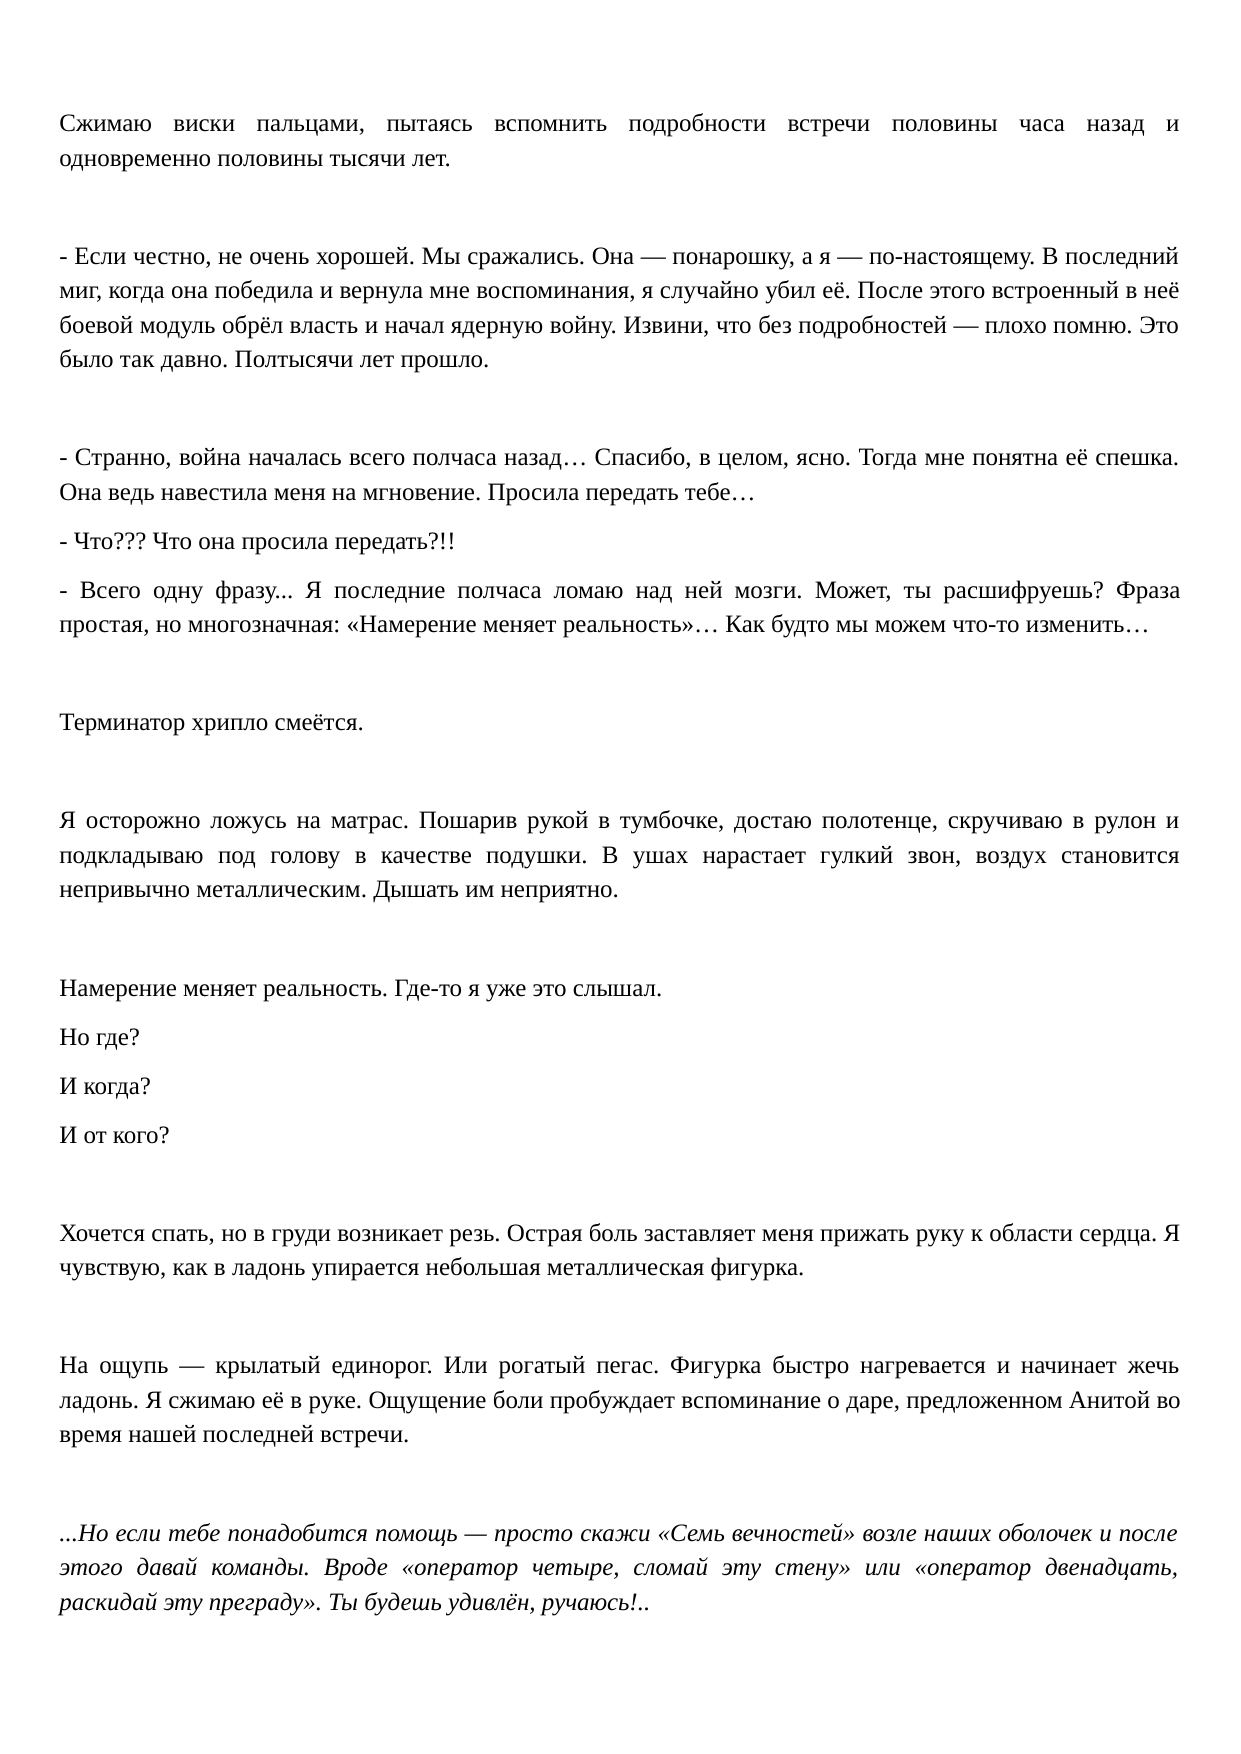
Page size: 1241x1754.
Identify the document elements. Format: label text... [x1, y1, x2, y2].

text Терминатор хрипло смеётся. [59, 707, 1181, 736]
text - Что??? Что она просила передать?!! [59, 526, 1181, 554]
text Я осторожно ложусь на матрас. Пошарив рукой в тумбочке, достаю полотенце, скручиваю в рулон и подкладываю под голову в качестве подушки. В ушах нарастает гулкий звон, воздух становится непривычно металлическим. Дышать им неприятно. [59, 806, 1181, 903]
text - Странно, война началась всего полчаса назад… Спасибо, в целом, ясно. Тогда мне понятна её спешка. Она ведь навестила меня на мгновение. Просила передать тебе… [59, 442, 1181, 506]
text ...Но если тебе понадобится помощь — просто скажи «Семь вечностей» возле наших оболочек и после этого давай команды. Вроде «оператор четыре, сломай эту стену» или «оператор двенадцать, раскидай эту преграду». Ты будешь удивлён, ручаюсь!.. [59, 1518, 1181, 1615]
text - Всего одну фразу... Я последние полчаса ломаю над ней мозги. Может, ты расшифруешь? Фраза простая, но многозначная: «Намерение меняет реальность»… Как будто мы можем что-то изменить… [59, 575, 1181, 638]
text Но где? [59, 1022, 1181, 1051]
text И когда? [59, 1071, 1181, 1099]
text Хочется спать, но в груди возникает резь. Острая боль заставляет меня прижать руку к области сердца. Я чувствую, как в ладонь упирается небольшая металлическая фигурка. [59, 1218, 1181, 1281]
text На ощупь — крылатый единорог. Или рогатый пегас. Фигурка быстро нагревается и начинает жечь ладонь. Я сжимаю её в руке. Ощущение боли пробуждает вспоминание о даре, предложенном Анитой во время нашей последней встречи. [59, 1351, 1181, 1448]
text Сжимаю виски пальцами, пытаясь вспомнить подробности встречи половины часа назад и одновременно половины тысячи лет. [59, 108, 1181, 171]
text - Если честно, не очень хорошей. Мы сражались. Она — понарошку, а я — по-настоящему. В последний миг, когда она победила и вернула мне воспоминания, я случайно убил её. После этого встроенный в неё боевой модуль обрёл власть и начал ядерную войну. Извини, что без подробностей — плохо помню. Это было так давно. Полтысячи лет прошло. [59, 241, 1181, 373]
text И от кого? [59, 1120, 1181, 1149]
text Намерение меняет реальность. Где-то я уже это слышал. [59, 973, 1181, 1001]
